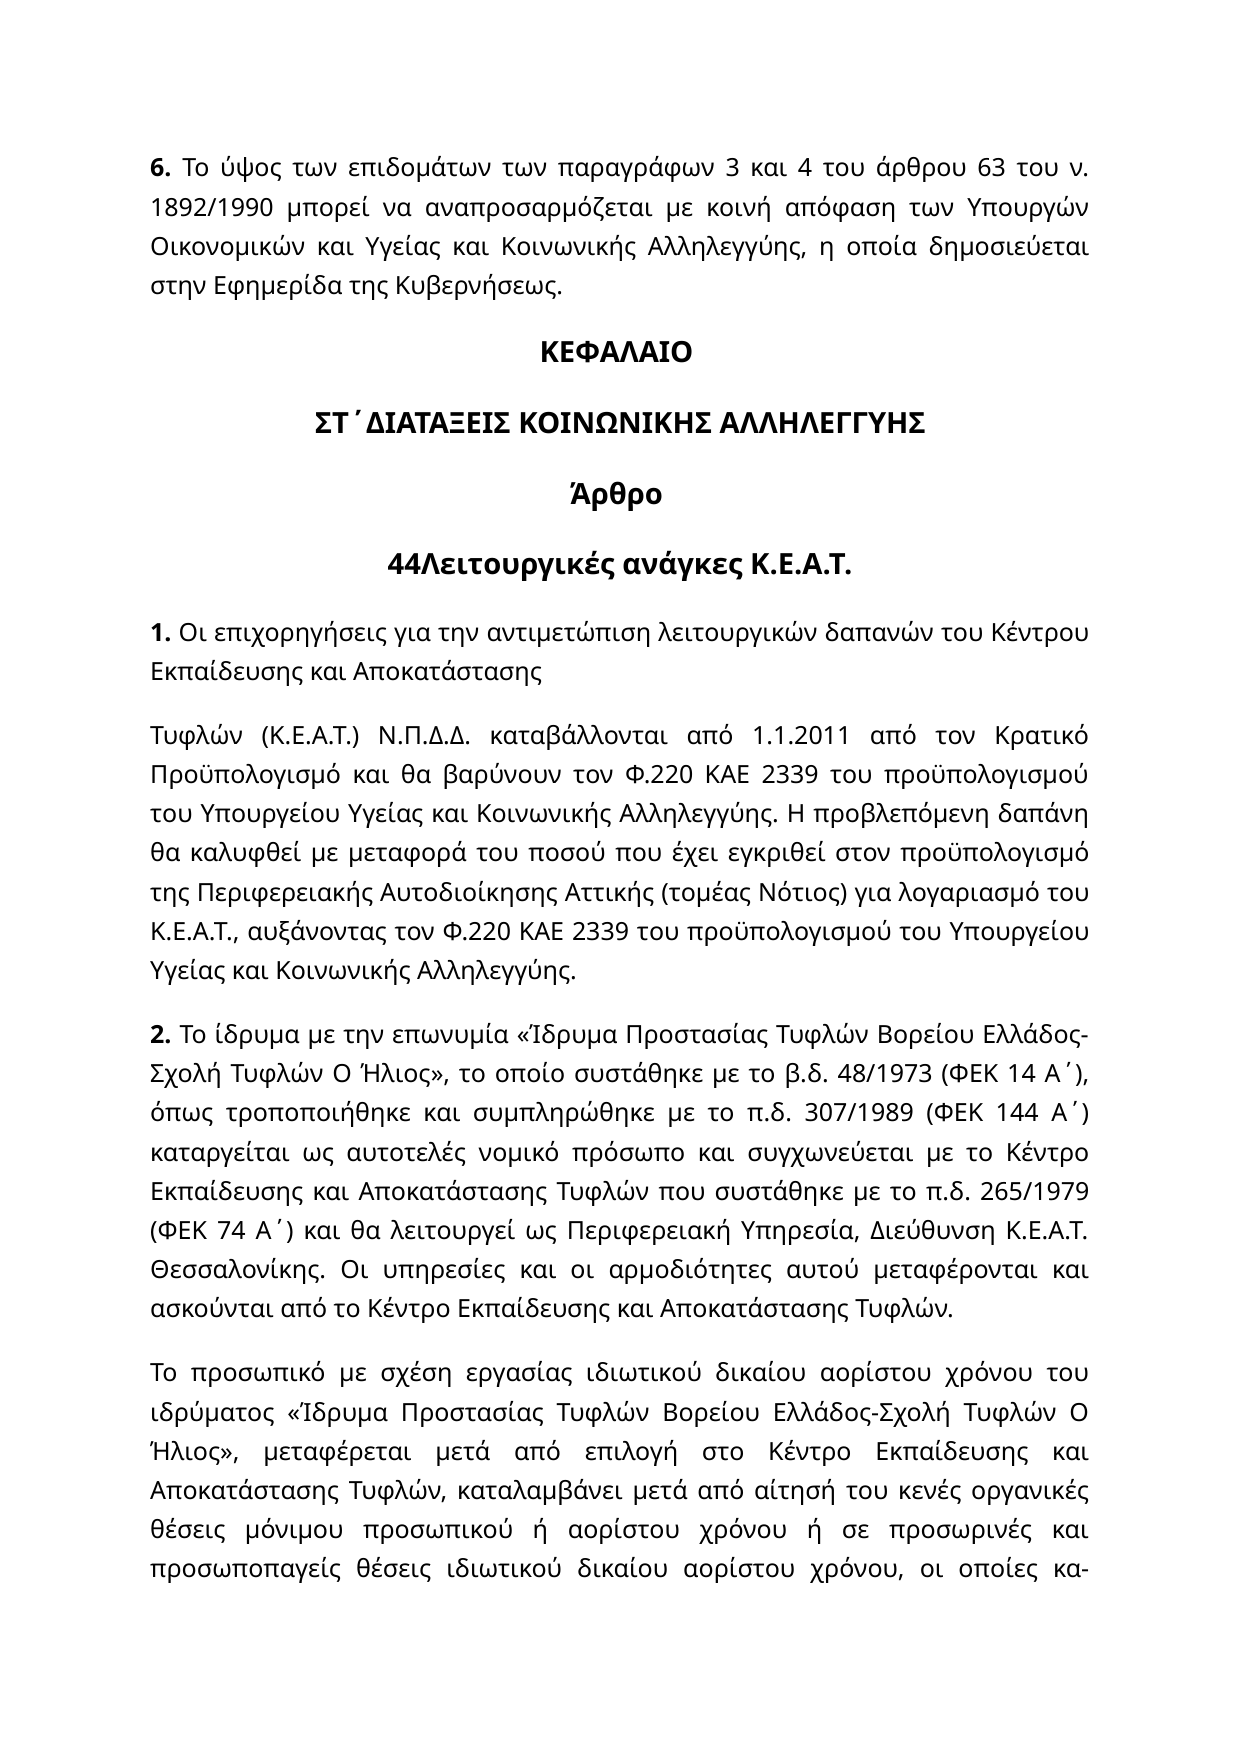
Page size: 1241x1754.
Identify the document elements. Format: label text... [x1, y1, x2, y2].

text 6. Το ύψος των επιδομάτων των παραγράφων 3 και 4 του άρθρου 63 του ν. 1892/1990 μπορεί να αναπροσαρμόζεται με κοινή απόφαση των Υπουργών Οικονομικών και Υγείας και Κοινωνικής Αλληλεγγύης, η οποία δημοσιεύεται στην Εφημερίδα της Κυβερνήσεως. [150, 150, 1090, 302]
subtitle 44Λειτουργικές ανάγκες Κ.Ε.Α.Τ. [150, 543, 1090, 583]
text 2. To ίδρυμα με την επωνυμία «Ίδρυμα Προστασίας Τυφλών Βορείου Ελλάδος-Σχολή Τυφλών Ο Ήλιος», το οποίο συστάθηκε με το β.δ. 48/1973 (ΦΕΚ 14 Α΄), όπως τροποποιήθηκε και συμπληρώθηκε με το π.δ. 307/1989 (ΦΕΚ 144 Α΄) καταργείται ως αυτοτελές νομικό πρόσωπο και συγχωνεύεται με το Κέντρο Εκπαίδευσης και Αποκατάστασης Τυφλών που συστάθηκε με το π.δ. 265/1979 (ΦΕΚ 74 Α΄) και θα λειτουργεί ως Περιφερειακή Υπηρεσία, Διεύθυνση Κ.Ε.Α.Τ. Θεσσαλονίκης. Οι υπηρεσίες και οι αρμοδιότητες αυτού μεταφέρονται και ασκούνται από το Κέντρο Εκπαίδευσης και Αποκατάστασης Τυφλών. [150, 1017, 1090, 1325]
text 1. Οι επιχορηγήσεις για την αντιμετώπιση λειτουργικών δαπανών του Κέντρου Εκπαίδευσης και Αποκατάστασης [150, 614, 1090, 687]
subtitle ΣΤ΄ΔΙΑΤΑΞΕΙΣ ΚΟΙΝΩΝΙΚΗΣ ΑΛΛΗΛΕΓΓΥΗΣ [150, 402, 1090, 442]
subtitle ΚΕΦΑΛΑΙΟ [150, 332, 1090, 371]
subtitle Άρθρο [150, 473, 1090, 513]
text Τυφλών (Κ.Ε.Α.Τ.) Ν.Π.Δ.Δ. καταβάλλονται από 1.1.2011 από τον Κρατικό Προϋπολογισμό και θα βαρύνουν τον Φ.220 ΚΑΕ 2339 του προϋπολογισμού του Υπουργείου Υγείας και Κοινωνικής Αλληλεγγύης. Η προβλεπόμενη δαπάνη θα καλυφθεί με μεταφορά του ποσού που έχει εγκριθεί στον προϋπολογισμό της Περιφερειακής Αυτοδιοίκησης Αττικής (τομέας Νότιος) για λογαριασμό του Κ.Ε.Α.Τ., αυξάνοντας τον Φ.220 ΚΑΕ 2339 του προϋπολογισμού του Υπουργείου Υγείας και Κοινωνικής Αλληλεγγύης. [150, 717, 1090, 987]
text Το προσωπικό με σχέση εργασίας ιδιωτικού δικαίου αορίστου χρόνου του ιδρύματος «Ίδρυμα Προστασίας Τυφλών Βορείου Ελλάδος-Σχολή Τυφλών Ο Ήλιος», μεταφέρεται μετά από επιλογή στο Κέντρο Εκπαίδευσης και Αποκατάστασης Τυφλών, καταλαμβάνει μετά από αίτησή του κενές οργανικές θέσεις μόνιμου προσωπικού ή αορίστου χρόνου ή σε προσωρινές και προσωποπαγείς θέσεις ιδιωτικού δικαίου αορίστου χρόνου, οι οποίες κα- [150, 1355, 1090, 1585]
